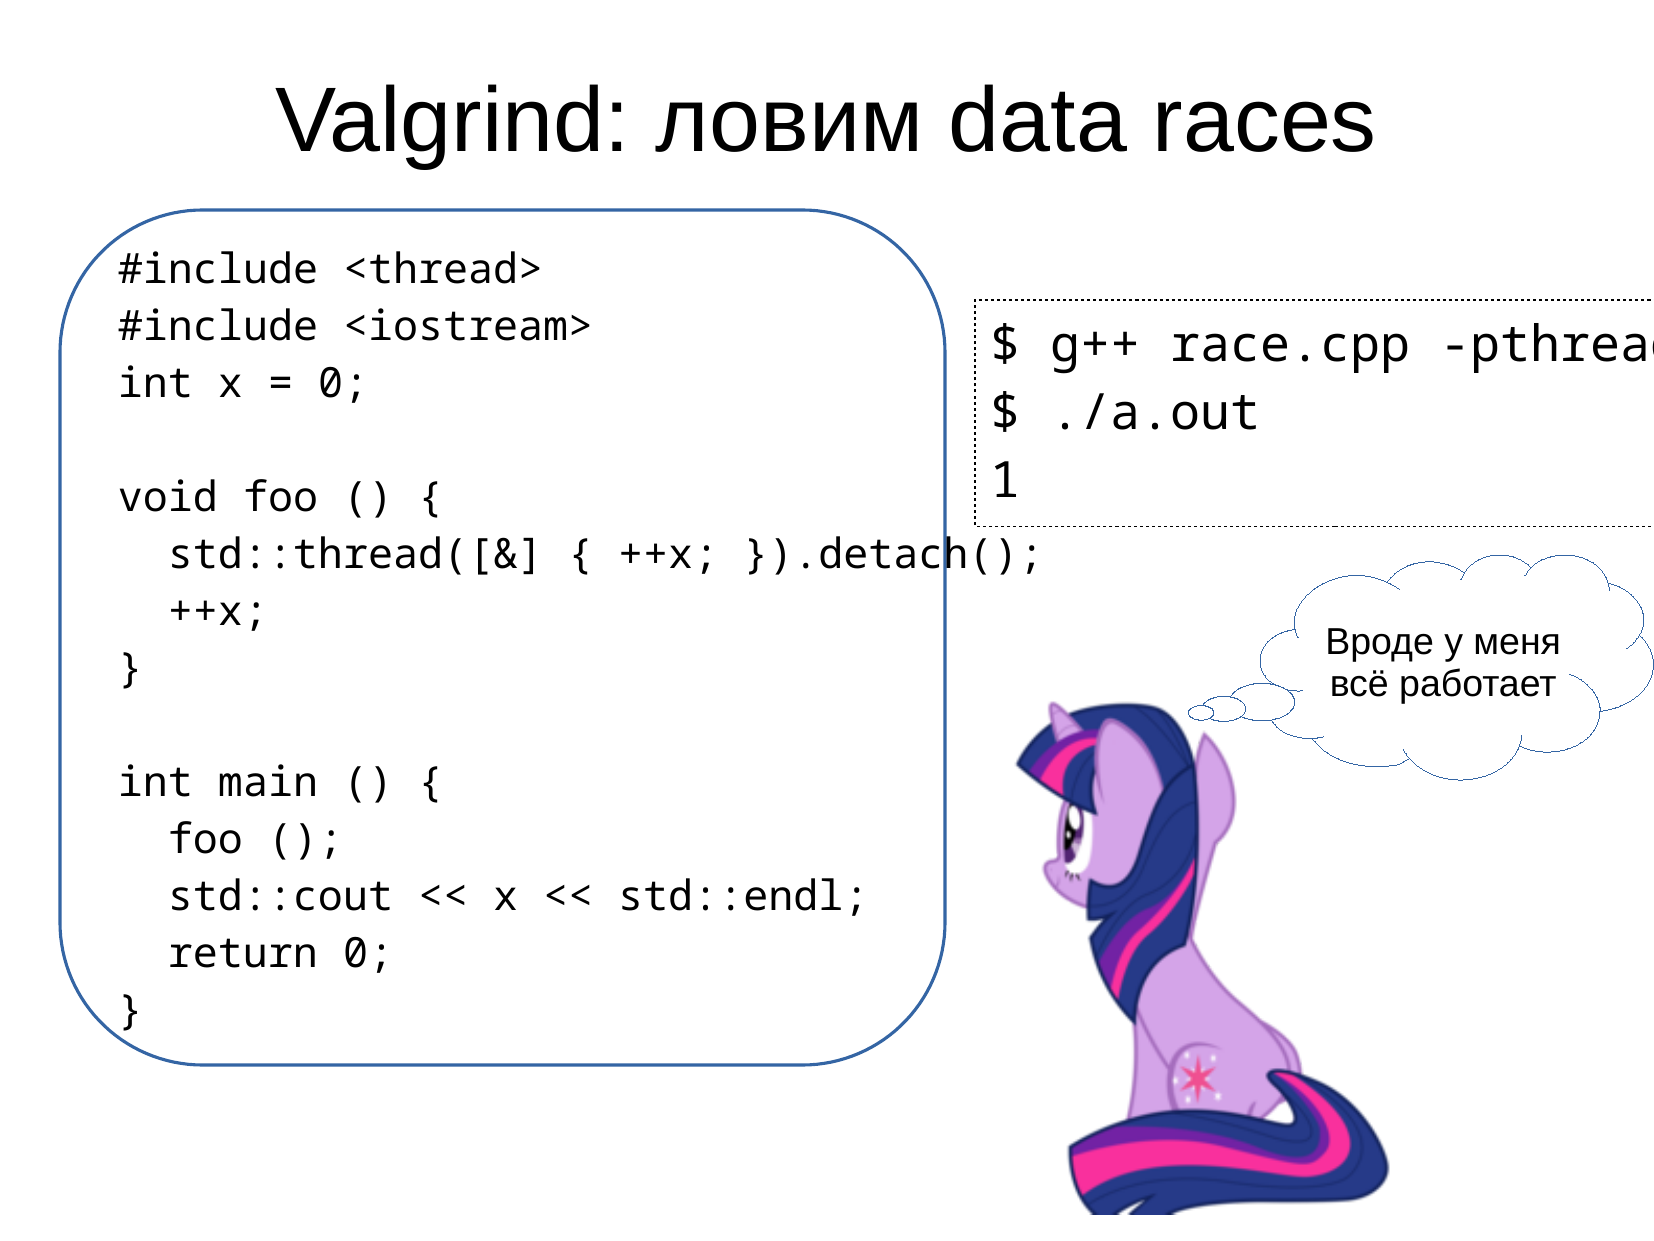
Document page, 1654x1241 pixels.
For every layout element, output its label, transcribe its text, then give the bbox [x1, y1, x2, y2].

text_box Вроде у меня всё работает [1188, 555, 1654, 781]
title Valgrind: ловим data races [82, 49, 1571, 181]
text_box #include <thread> #include <iostream> int x = 0; void foo () { std::thread([&] { ++x; }).detach(); ++x; } int main () { foo (); std::cout << x << std::endl; return 0; } [60, 210, 946, 1066]
picture [1009, 694, 1396, 1216]
text_box $ g++ race.cpp -pthread $ ./a.out 1 [975, 300, 1621, 527]
